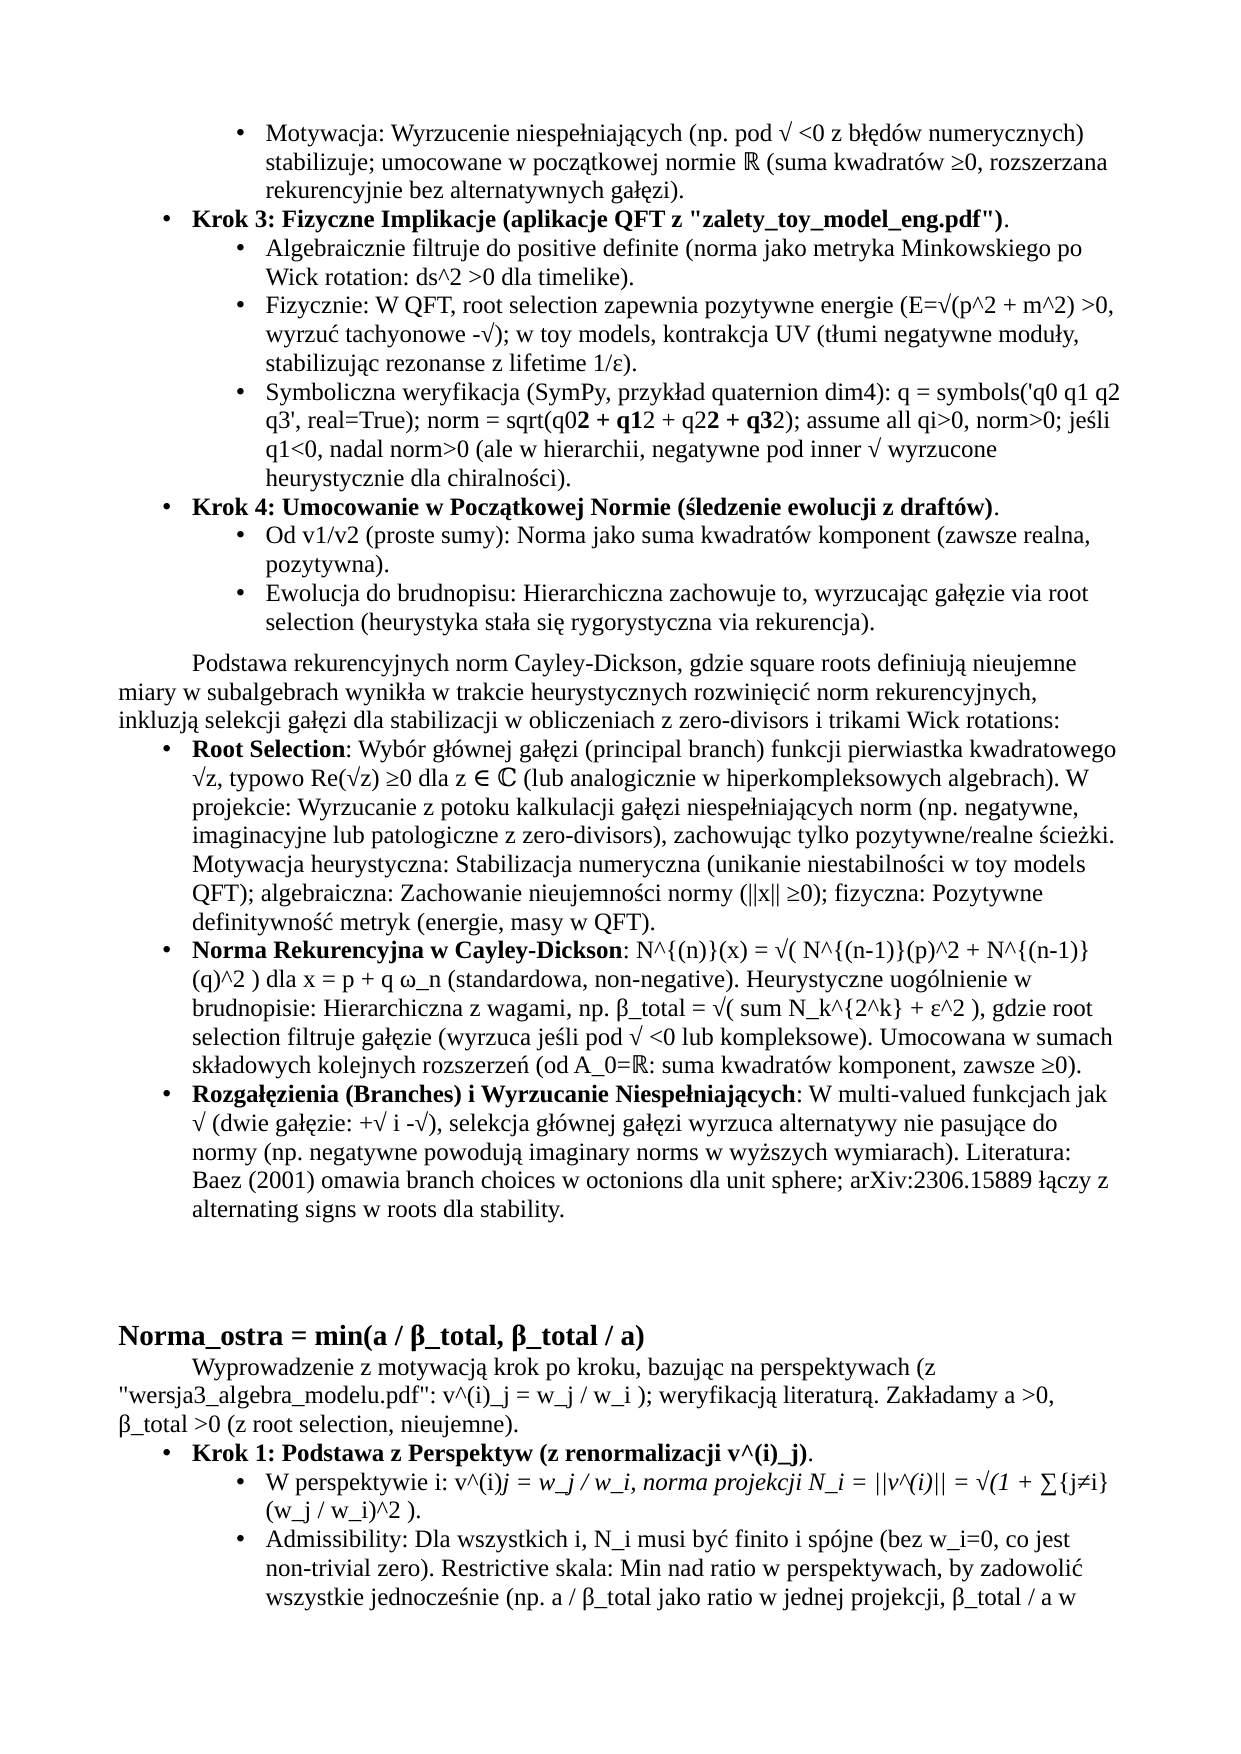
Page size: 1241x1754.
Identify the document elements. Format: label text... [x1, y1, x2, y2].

list Ewolucja do brudnopisu: Hierarchiczna zachowuje to, wyrzucając gałęzie via root selection (heurystyka stała się rygorystyczna via rekurencja). [236, 578, 1122, 636]
list Algebraicznie filtruje do positive definite (norma jako metryka Minkowskiego po Wick rotation: ds^2 >0 dla timelike). [236, 233, 1122, 291]
list Admissibility: Dla wszystkich i, N_i musi być finito i spójne (bez w_i=0, co jest non-trivial zero). Restrictive skala: Min nad ratio w perspektywach, by zadowolić wszystkie jednocześnie (np. a / β_total jako ratio w jednej projekcji, β_total / a w [236, 1524, 1122, 1610]
list Symboliczna weryfikacja (SymPy, przykład quaternion dim4): q = symbols('q0 q1 q2 q3', real=True); norm = sqrt(q02 + q12 + q22 + q32); assume all qi>0, norm>0; jeśli q1<0, nadal norm>0 (ale w hierarchii, negatywne pod inner √ wyrzucone heurystycznie dla chiralności). [236, 377, 1122, 492]
list Krok 4: Umocowanie w Początkowej Normie (śledzenie ewolucji z draftów). [162, 492, 1122, 521]
text Podstawa rekurencyjnych norm Cayley-Dickson, gdzie square roots definiują nieujemne miary w subalgebrach wynikła w trakcie heurystycznych rozwinięcić norm rekurencyjnych, inkluzją selekcji gałęzi dla stabilizacji w obliczeniach z zero-divisors i trikami Wick rotations: [118, 648, 1122, 734]
list Root Selection: Wybór głównej gałęzi (principal branch) funkcji pierwiastka kwadratowego √z, typowo Re(√z) ≥0 dla z ∈ ℂ (lub analogicznie w hiperkompleksowych algebrach). W projekcie: Wyrzucanie z potoku kalkulacji gałęzi niespełniających norm (np. negatywne, imaginacyjne lub patologiczne z zero-divisors), zachowując tylko pozytywne/realne ścieżki. Motywacja heurystyczna: Stabilizacja numeryczna (unikanie niestabilności w toy models QFT); algebraiczna: Zachowanie nieujemności normy (||x|| ≥0); fizyczna: Pozytywne definitywność metryk (energie, masy w QFT). [162, 734, 1122, 936]
list Motywacja: Wyrzucenie niespełniających (np. pod √ <0 z błędów numerycznych) stabilizuje; umocowane w początkowej normie ℝ (suma kwadratów ≥0, rozszerzana rekurencyjnie bez alternatywnych gałęzi). [236, 118, 1122, 204]
list Od v1/v2 (proste sumy): Norma jako suma kwadratów komponent (zawsze realna, pozytywna). [236, 521, 1122, 578]
text Norma_ostra = min(a / β_total, β_total / a) [118, 1318, 1122, 1352]
text Wyprowadzenie z motywacją krok po kroku, bazując na perspektywach (z "wersja3_algebra_modelu.pdf": v^(i)_j = w_j / w_i ); weryfikacją literaturą. Zakładamy a >0, β_total >0 (z root selection, nieujemne). [118, 1352, 1122, 1438]
list Krok 1: Podstawa z Perspektyw (z renormalizacji v^(i)_j). [162, 1438, 1122, 1467]
list Rozgałęzienia (Branches) i Wyrzucanie Niespełniających: W multi-valued funkcjach jak √ (dwie gałęzie: +√ i -√), selekcja głównej gałęzi wyrzuca alternatywy nie pasujące do normy (np. negatywne powodują imaginary norms w wyższych wymiarach). Literatura: Baez (2001) omawia branch choices w octonions dla unit sphere; arXiv:2306.15889 łączy z alternating signs w roots dla stability. [162, 1079, 1122, 1223]
list Norma Rekurencyjna w Cayley-Dickson: N^{(n)}(x) = √( N^{(n-1)}(p)^2 + N^{(n-1)}(q)^2 ) dla x = p + q ω_n (standardowa, non-negative). Heurystyczne uogólnienie w brudnopisie: Hierarchiczna z wagami, np. β_total = √( sum N_k^{2^k} + ε^2 ), gdzie root selection filtruje gałęzie (wyrzuca jeśli pod √ <0 lub kompleksowe). Umocowana w sumach składowych kolejnych rozszerzeń (od A_0=ℝ: suma kwadratów komponent, zawsze ≥0). [162, 936, 1122, 1079]
list W perspektywie i: v^(i)j = w_j / w_i, norma projekcji N_i = ||v^(i)|| = √(1 + ∑{j≠i} (w_j / w_i)^2 ). [236, 1467, 1122, 1524]
list Fizycznie: W QFT, root selection zapewnia pozytywne energie (E=√(p^2 + m^2) >0, wyrzuć tachyonowe -√); w toy models, kontrakcja UV (tłumi negatywne moduły, stabilizując rezonanse z lifetime 1/ε). [236, 291, 1122, 377]
list Krok 3: Fizyczne Implikacje (aplikacje QFT z "zalety_toy_model_eng.pdf"). [162, 204, 1122, 233]
